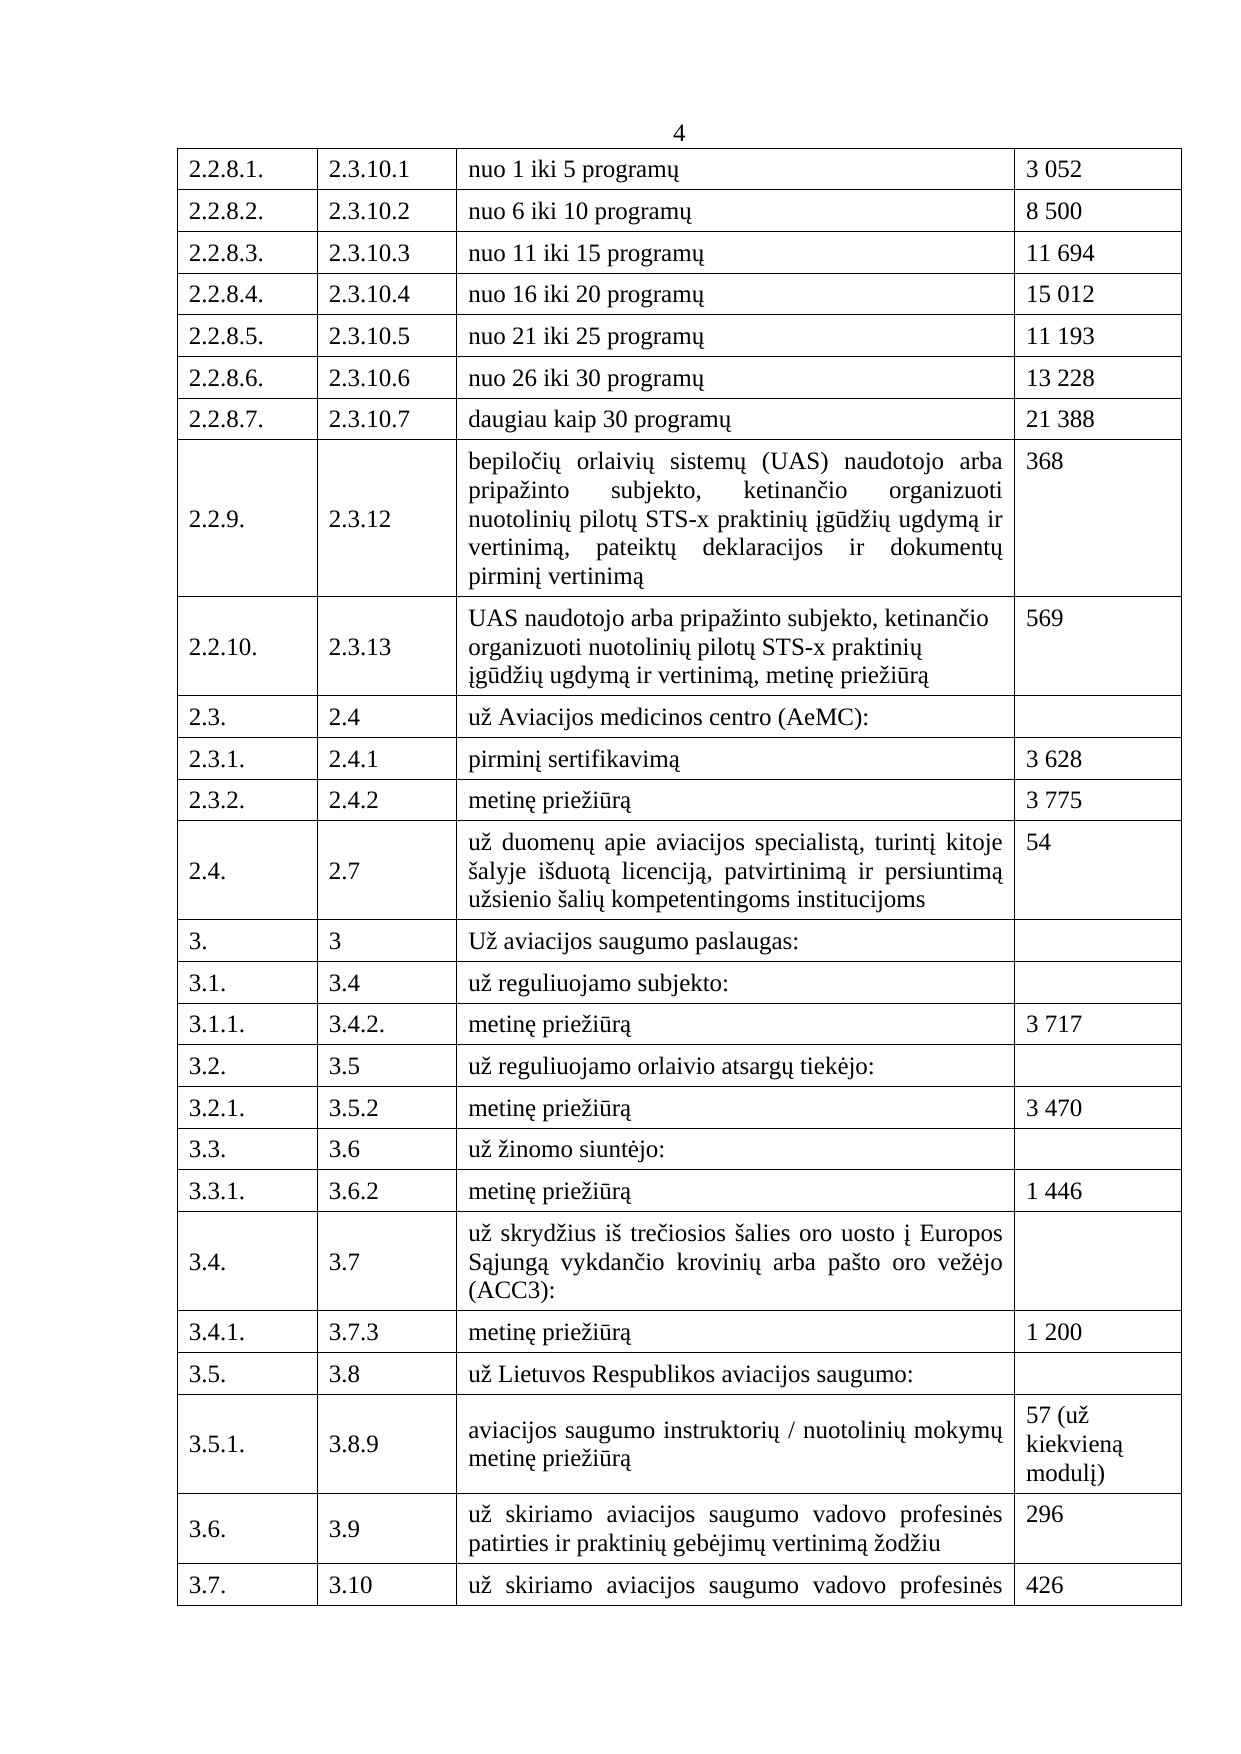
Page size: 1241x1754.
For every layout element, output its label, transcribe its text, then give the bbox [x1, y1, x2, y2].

table_cell metinę priežiūrą [457, 780, 1014, 820]
table_cell 3.1.1. [178, 1004, 317, 1044]
table_cell 1 446 [1015, 1170, 1181, 1211]
table_cell 2.3.1. [178, 738, 317, 778]
table_cell 3.4. [178, 1212, 317, 1310]
table_cell už Lietuvos Respublikos aviacijos saugumo: [457, 1353, 1014, 1393]
table_cell 3.4.2. [318, 1004, 456, 1044]
table_cell 3.10 [318, 1564, 456, 1605]
table_cell 2.2.8.4. [178, 274, 317, 314]
table_cell 2.3.10.5 [318, 315, 456, 356]
table_cell UAS naudotojo arba pripažinto subjekto, ketinančio organizuoti nuotolinių pilotų STS-x praktinių įgūdžių ugdymą ir vertinimą, metinę priežiūrą [457, 597, 1014, 695]
table_cell 368 [1015, 440, 1181, 596]
table_cell nuo 11 iki 15 programų [457, 232, 1014, 273]
table_cell 2.2.8.3. [178, 232, 317, 273]
table_cell 2.3.10.4 [318, 274, 456, 314]
table_cell 2.3.10.6 [318, 357, 456, 398]
table_cell 3.7 [318, 1212, 456, 1310]
table_cell 3 052 [1015, 149, 1181, 189]
table_cell 8 500 [1015, 190, 1181, 231]
table_cell už skiriamo aviacijos saugumo vadovo profesinės patirties ir praktinių gebėjimų vertinimą žodžiu [457, 1494, 1014, 1563]
table_cell 3.1. [178, 962, 317, 1003]
table_cell [1015, 1353, 1181, 1393]
table_cell 426 [1015, 1564, 1181, 1605]
table_cell 2.2.9. [178, 440, 317, 596]
table_cell metinę priežiūrą [457, 1087, 1014, 1128]
table_cell už duomenų apie aviacijos specialistą, turintį kitoje šalyje išduotą licenciją, patvirtinimą ir persiuntimą užsienio šalių kompetentingoms institucijoms [457, 821, 1014, 919]
table_cell 3.7.3 [318, 1311, 456, 1352]
table_cell 57 (už kiekvieną modulį) [1015, 1395, 1181, 1493]
table_cell už reguliuojamo orlaivio atsargų tiekėjo: [457, 1045, 1014, 1086]
table_cell nuo 6 iki 10 programų [457, 190, 1014, 231]
table_cell 3 470 [1015, 1087, 1181, 1128]
table_cell metinę priežiūrą [457, 1004, 1014, 1044]
table_cell 2.2.10. [178, 597, 317, 695]
table_cell [1015, 696, 1181, 737]
table_cell 3.5.2 [318, 1087, 456, 1128]
table_cell 2.3.12 [318, 440, 456, 596]
table_cell metinę priežiūrą [457, 1311, 1014, 1352]
table_cell 3 717 [1015, 1004, 1181, 1044]
table_cell 3.3. [178, 1129, 317, 1169]
table_cell 569 [1015, 597, 1181, 695]
table_cell nuo 16 iki 20 programų [457, 274, 1014, 314]
table_cell aviacijos saugumo instruktorių / nuotolinių mokymų metinę priežiūrą [457, 1395, 1014, 1493]
table_cell 11 193 [1015, 315, 1181, 356]
table_cell nuo 1 iki 5 programų [457, 149, 1014, 189]
table_cell 2.4.1 [318, 738, 456, 778]
table_cell 296 [1015, 1494, 1181, 1563]
table_cell 2.2.8.2. [178, 190, 317, 231]
table_cell 2.3. [178, 696, 317, 737]
table_cell nuo 21 iki 25 programų [457, 315, 1014, 356]
table_cell 2.7 [318, 821, 456, 919]
table_cell 3.2. [178, 1045, 317, 1086]
table_cell 2.3.13 [318, 597, 456, 695]
table_cell [1015, 1045, 1181, 1086]
table_cell 3 628 [1015, 738, 1181, 778]
table_cell [1015, 1212, 1181, 1310]
table_cell 3.5 [318, 1045, 456, 1086]
table_cell 13 228 [1015, 357, 1181, 398]
table_cell 3 [318, 920, 456, 961]
table_cell 3.2.1. [178, 1087, 317, 1128]
table_cell [1015, 920, 1181, 961]
table_cell 2.3.10.7 [318, 399, 456, 439]
table_cell [1015, 1129, 1181, 1169]
table_cell nuo 26 iki 30 programų [457, 357, 1014, 398]
table_cell daugiau kaip 30 programų [457, 399, 1014, 439]
table_cell metinę priežiūrą [457, 1170, 1014, 1211]
table_cell 54 [1015, 821, 1181, 919]
table_cell 3.3.1. [178, 1170, 317, 1211]
table_cell 3.5. [178, 1353, 317, 1393]
table_cell 3.8 [318, 1353, 456, 1393]
table_cell 3.6. [178, 1494, 317, 1563]
table_cell 3.5.1. [178, 1395, 317, 1493]
table_cell pirminį sertifikavimą [457, 738, 1014, 778]
table_cell už žinomo siuntėjo: [457, 1129, 1014, 1169]
table_cell 11 694 [1015, 232, 1181, 273]
table_cell 3.9 [318, 1494, 456, 1563]
table_cell 3.7. [178, 1564, 317, 1605]
table_cell 3.6 [318, 1129, 456, 1169]
table_cell 2.2.8.7. [178, 399, 317, 439]
table_cell 21 388 [1015, 399, 1181, 439]
table_cell 3.4 [318, 962, 456, 1003]
table_cell 3.4.1. [178, 1311, 317, 1352]
table_cell 2.4. [178, 821, 317, 919]
table_cell už skrydžius iš trečiosios šalies oro uosto į Europos Sąjungą vykdančio krovinių arba pašto oro vežėjo (ACC3): [457, 1212, 1014, 1310]
table_cell 2.4.2 [318, 780, 456, 820]
table_cell 2.4 [318, 696, 456, 737]
table_cell 3. [178, 920, 317, 961]
table_cell 3.8.9 [318, 1395, 456, 1493]
table_cell 2.3.2. [178, 780, 317, 820]
table_cell už skiriamo aviacijos saugumo vadovo profesinės [457, 1564, 1014, 1605]
table_cell 2.2.8.6. [178, 357, 317, 398]
table_cell 1 200 [1015, 1311, 1181, 1352]
table_cell už reguliuojamo subjekto: [457, 962, 1014, 1003]
table_cell 3 775 [1015, 780, 1181, 820]
table_cell 2.2.8.5. [178, 315, 317, 356]
table_cell bepiločių orlaivių sistemų (UAS) naudotojo arba pripažinto subjekto, ketinančio organizuoti nuotolinių pilotų STS-x praktinių įgūdžių ugdymą ir vertinimą, pateiktų deklaracijos ir dokumentų pirminį vertinimą [457, 440, 1014, 596]
table_cell 15 012 [1015, 274, 1181, 314]
table_cell 2.3.10.1 [318, 149, 456, 189]
table_cell 3.6.2 [318, 1170, 456, 1211]
table_cell 2.3.10.2 [318, 190, 456, 231]
table_cell Už aviacijos saugumo paslaugas: [457, 920, 1014, 961]
table_cell 2.2.8.1. [178, 149, 317, 189]
table_cell 2.3.10.3 [318, 232, 456, 273]
table_cell [1015, 962, 1181, 1003]
table_cell už Aviacijos medicinos centro (AeMC): [457, 696, 1014, 737]
